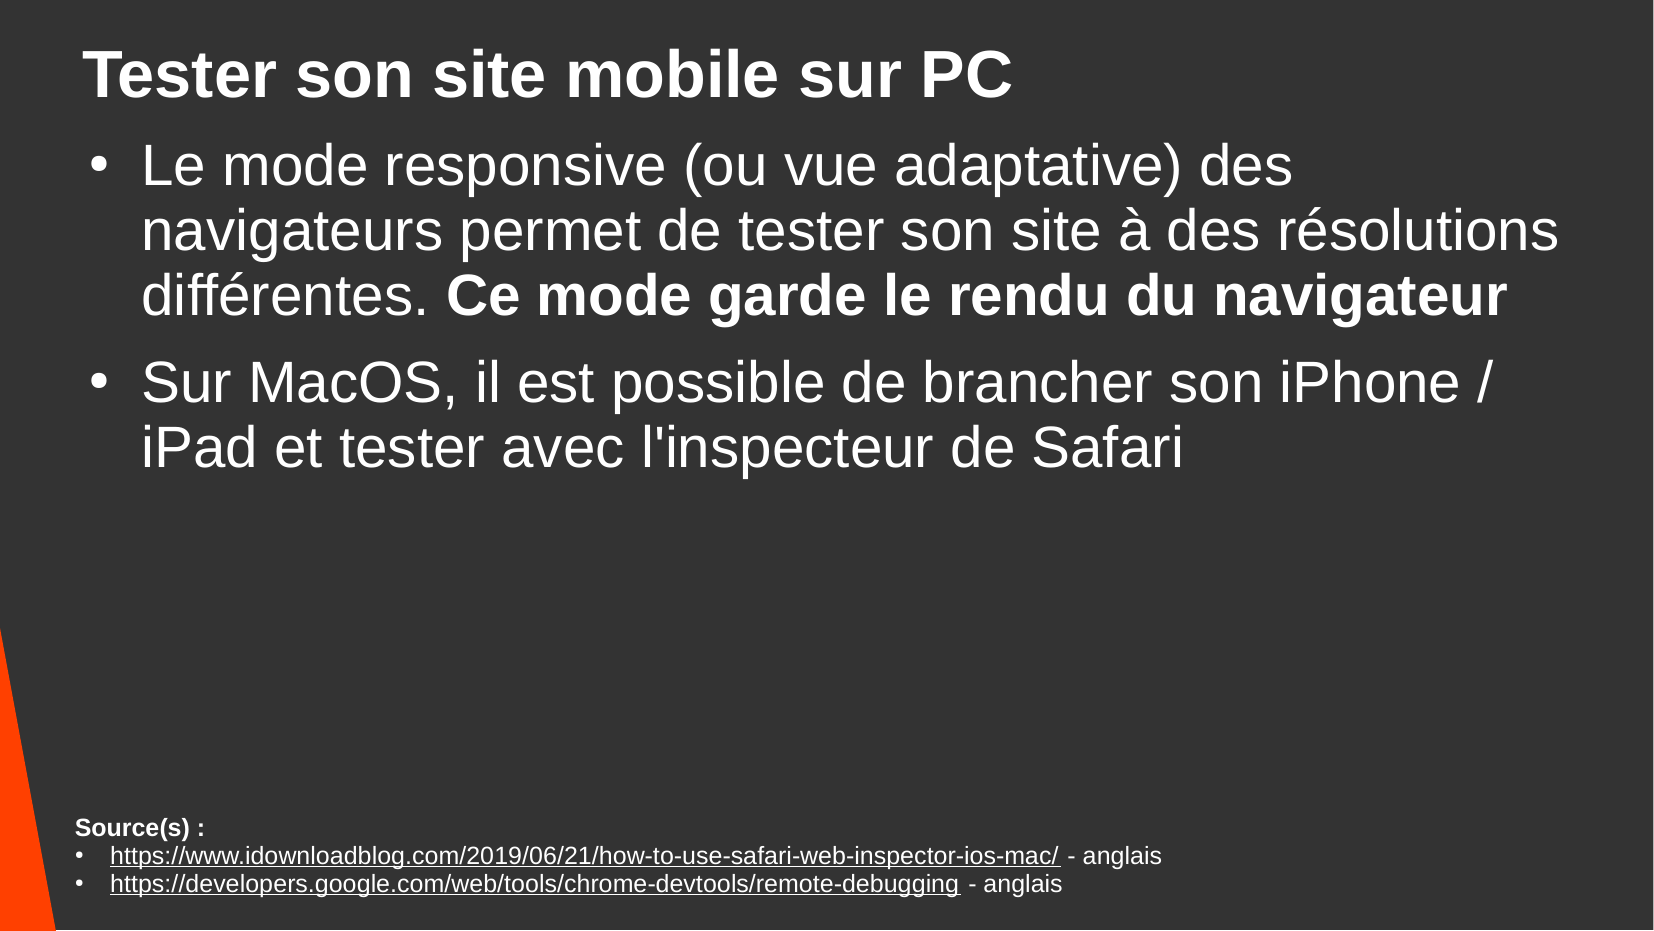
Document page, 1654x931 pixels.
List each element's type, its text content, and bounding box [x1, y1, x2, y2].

list Le mode responsive (ou vue adaptative) des navigateurs permet de tester son site à des résolutions différentes. Ce mode garde le rendu du navigateur Sur MacOS, il est possible de brancher son iPhone / iPad et tester avec l'inspecteur de Safari [70, 132, 1605, 718]
text_box [0, 628, 56, 931]
title Tester son site mobile sur PC [82, 37, 1571, 112]
text_box Source(s) : https://www.idownloadblog.com/2019/06/21/how-to-use-safari-web-inspector-ios-mac/ - anglais https://developers.google.com/web/tools/chrome-devtools/remote-debugging - anglais [60, 806, 1217, 905]
